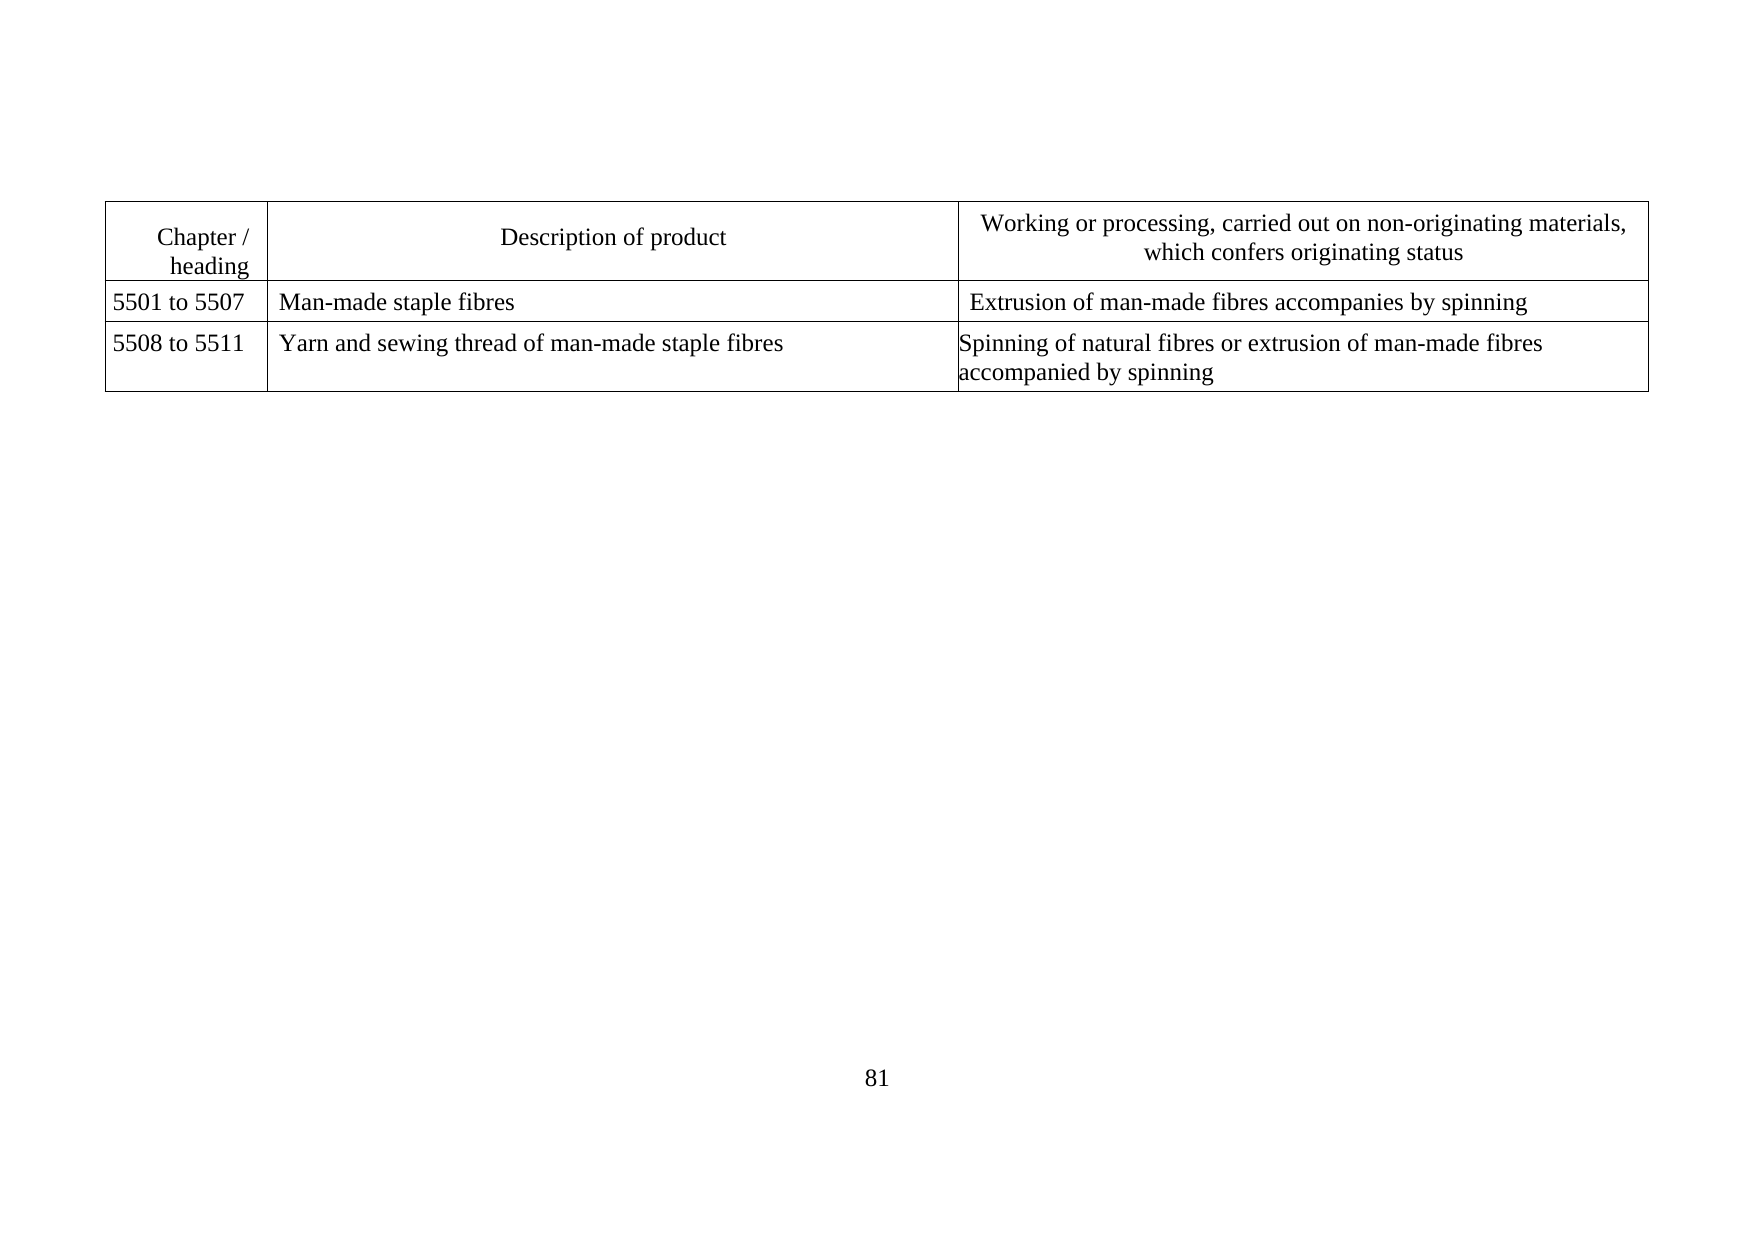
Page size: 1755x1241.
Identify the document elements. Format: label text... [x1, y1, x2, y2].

table_cell Man-made staple fibres [268, 281, 958, 321]
table_header Working or processing, carried out on non-originating materials, which confers originating status [959, 202, 1648, 280]
table_cell Yarn and sewing thread of man-made staple fibres [268, 322, 958, 391]
table_cell 5501 to 5507 [106, 281, 267, 321]
table_cell Extrusion of man-made fibres accompanies by spinning [959, 281, 1648, 321]
table_cell 5508 to 5511 [106, 322, 267, 391]
table_cell Spinning of natural fibres or extrusion of man-made fibres accompanied by spinning [959, 322, 1648, 391]
table_header Description of product [268, 202, 958, 280]
table_header Chapter / heading [106, 202, 267, 280]
